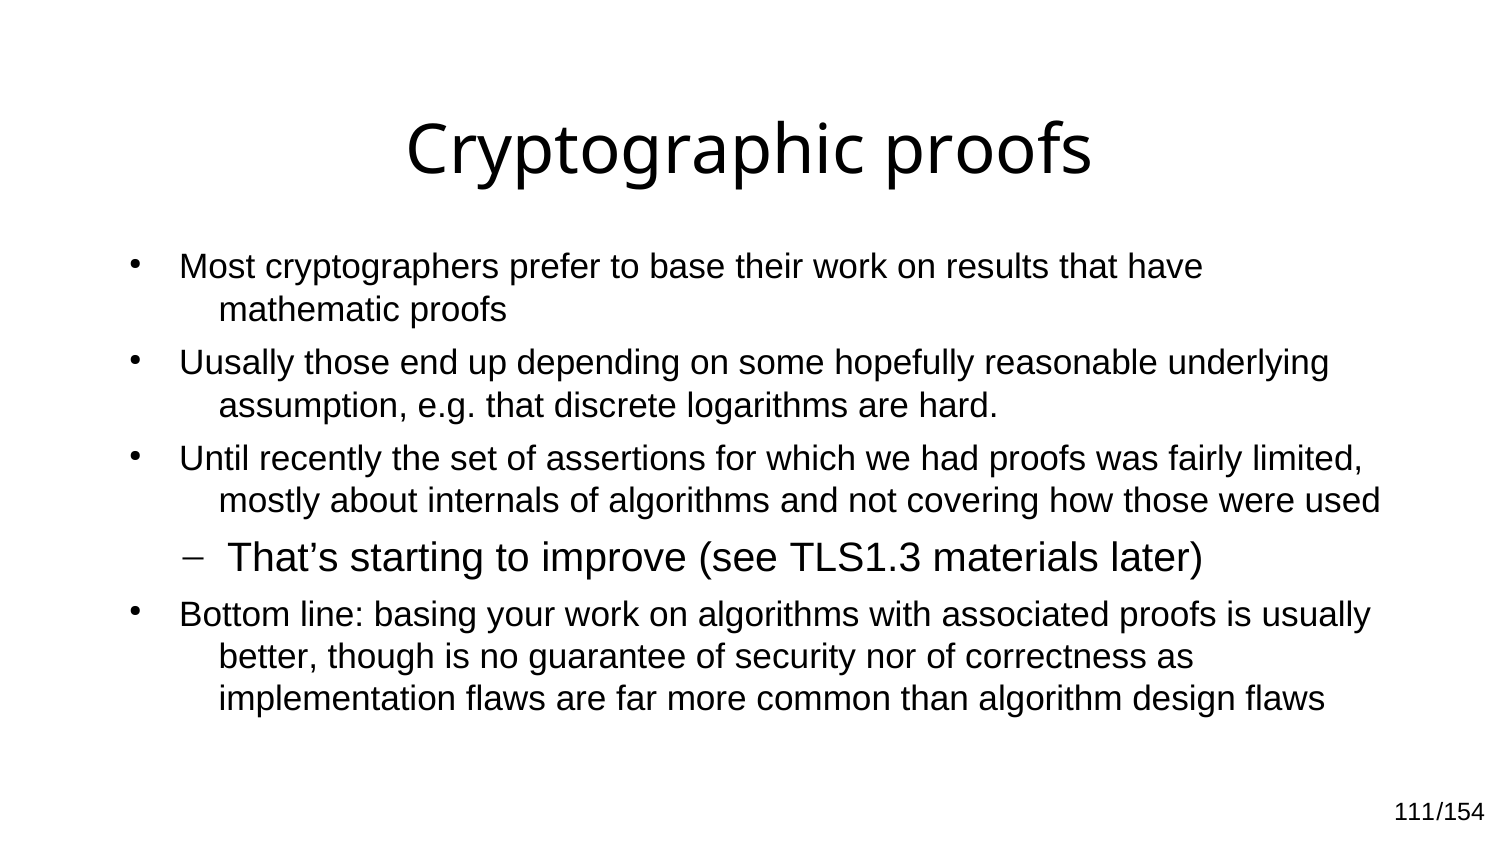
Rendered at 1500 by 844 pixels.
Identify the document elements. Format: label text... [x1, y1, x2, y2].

title Cryptographic proofs [112, 74, 1388, 216]
list Most cryptographers prefer to base their work on results that have mathematic proofs Uusally those end up depending on some hopefully reasonable underlying assumption, e.g. that discrete logarithms are hard. Until recently the set of assertions for which we had proofs was fairly limited, mostly about internals of algorithms and not covering how those were used That’s starting to improve (see TLS1.3 materials later) Bottom line: basing your work on algorithms with associated proofs is usually better, though is no guarantee of security nor of correctness as implementation flaws are far more common than algorithm design flaws [112, 243, 1388, 751]
